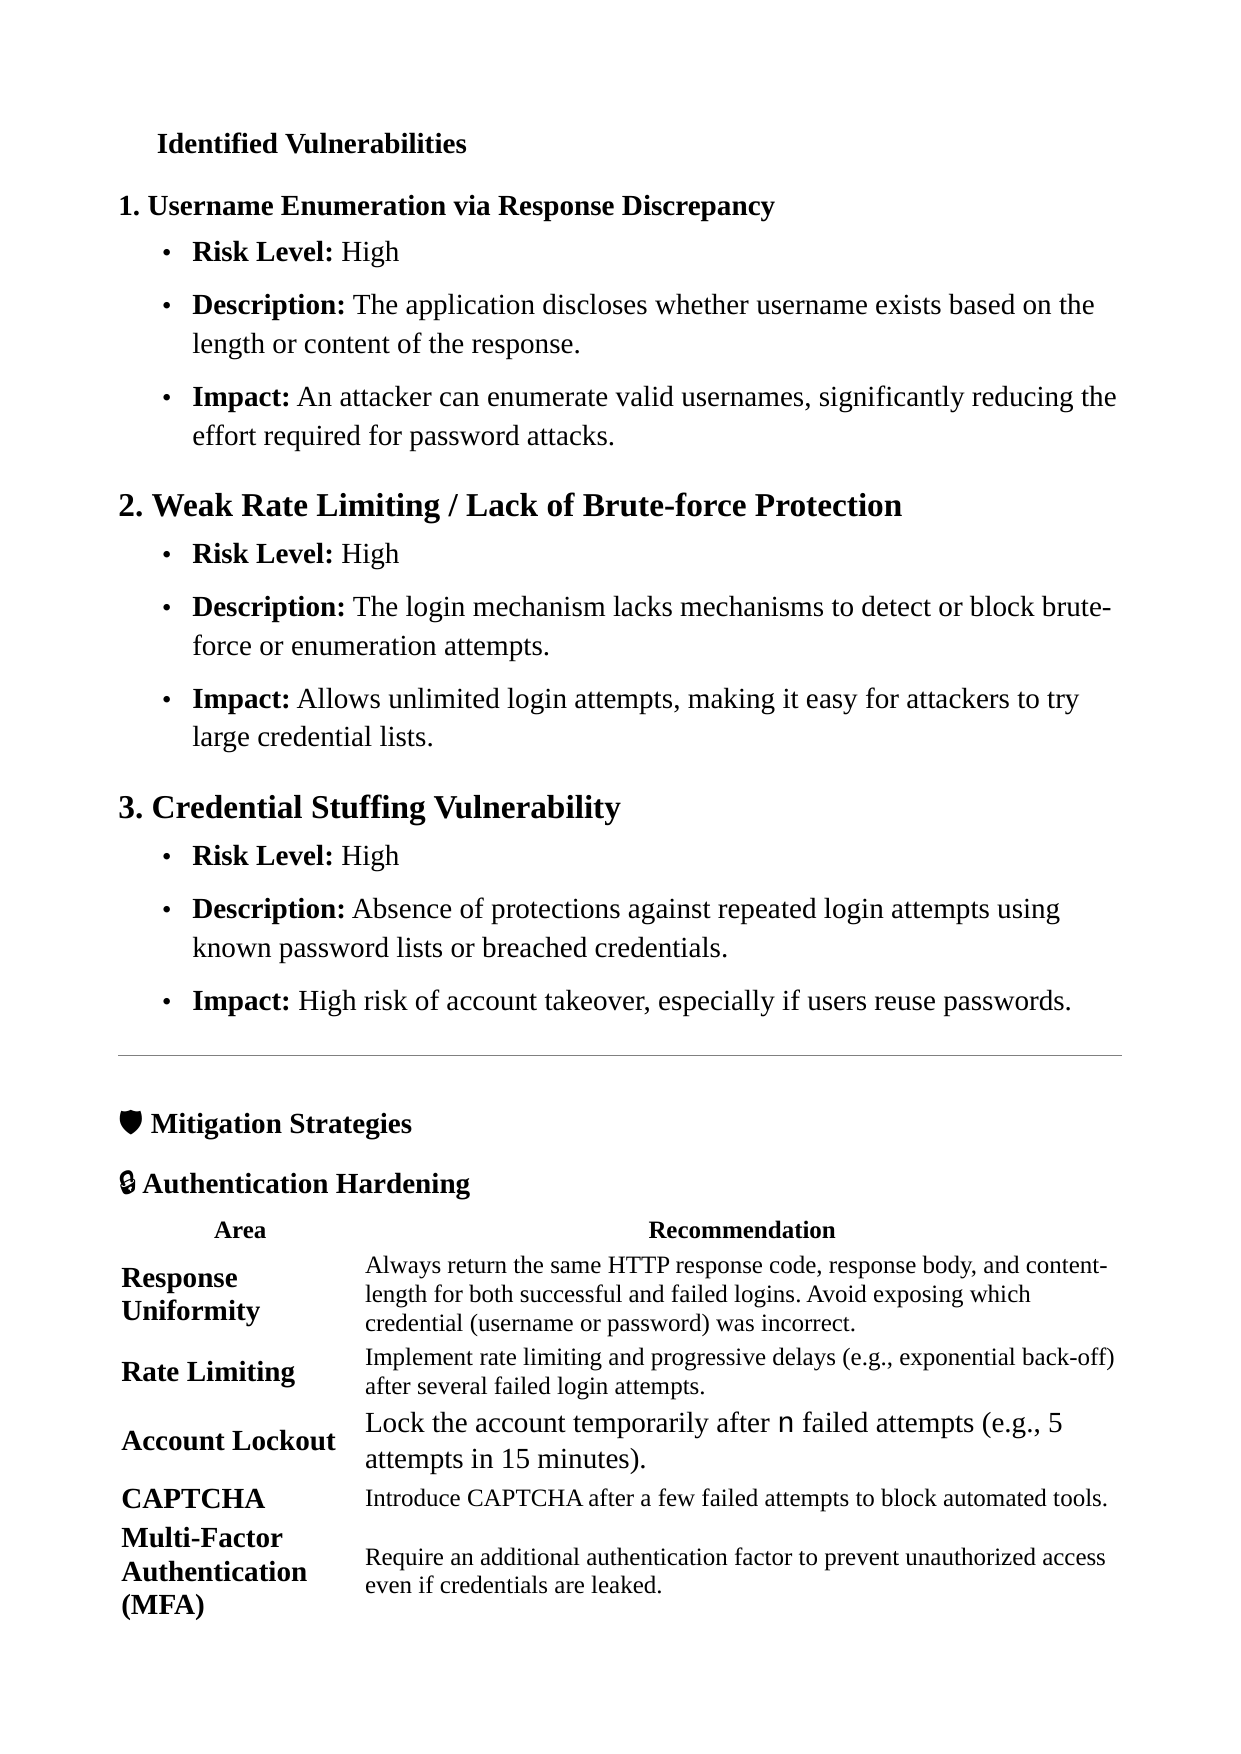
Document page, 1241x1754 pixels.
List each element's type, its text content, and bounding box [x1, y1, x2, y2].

table_cell Lock the account temporarily after n failed attempts (e.g., 5 attempts in 15 minutes). [362, 1403, 1122, 1478]
subtitle 🔒 Authentication Hardening [118, 1167, 1122, 1200]
table_cell Multi-Factor Authentication (MFA) [118, 1518, 362, 1624]
table_cell Implement rate limiting and progressive delays (e.g., exponential back-off) after several failed login attempts. [362, 1339, 1122, 1403]
table_cell Require an additional authentication factor to prevent unauthorized access even if credentials are leaked. [362, 1518, 1122, 1624]
list Description: The application discloses whether username exists based on the length or content of the response. [162, 287, 1122, 359]
subtitle 3. Credential Stuffing Vulnerability [118, 787, 1122, 826]
subtitle 🛡️ Mitigation Strategies [118, 1106, 1122, 1139]
table_header Area [118, 1213, 362, 1247]
list Description: The login mechanism lacks mechanisms to detect or block brute-force or enumeration attempts. [162, 589, 1122, 661]
table_cell Always return the same HTTP response code, response body, and content-length for both successful and failed logins. Avoid exposing which credential (username or password) was incorrect. [362, 1247, 1122, 1339]
list Impact: An attacker can enumerate valid usernames, significantly reducing the effort required for password attacks. [162, 379, 1122, 451]
list Risk Level: High [162, 838, 1122, 872]
list Impact: High risk of account takeover, especially if users reuse passwords. [162, 983, 1122, 1016]
table_cell CAPTCHA [118, 1478, 362, 1517]
list Risk Level: High [162, 536, 1122, 570]
list Risk Level: High [162, 234, 1122, 268]
subtitle 1. Username Enumeration via Response Discrepancy [118, 188, 1122, 222]
subtitle 🚨 Identified Vulnerabilities [118, 118, 1122, 161]
subtitle 2. Weak Rate Limiting / Lack of Brute-force Protection [118, 485, 1122, 524]
table_cell Response Uniformity [118, 1247, 362, 1339]
list Impact: Allows unlimited login attempts, making it easy for attackers to try large credential lists. [162, 681, 1122, 753]
list Description: Absence of protections against repeated login attempts using known password lists or breached credentials. [162, 891, 1122, 963]
table_cell Rate Limiting [118, 1339, 362, 1403]
table_cell Introduce CAPTCHA after a few failed attempts to block automated tools. [362, 1478, 1122, 1517]
table_header Recommendation [362, 1213, 1122, 1247]
table_cell Account Lockout [118, 1403, 362, 1478]
